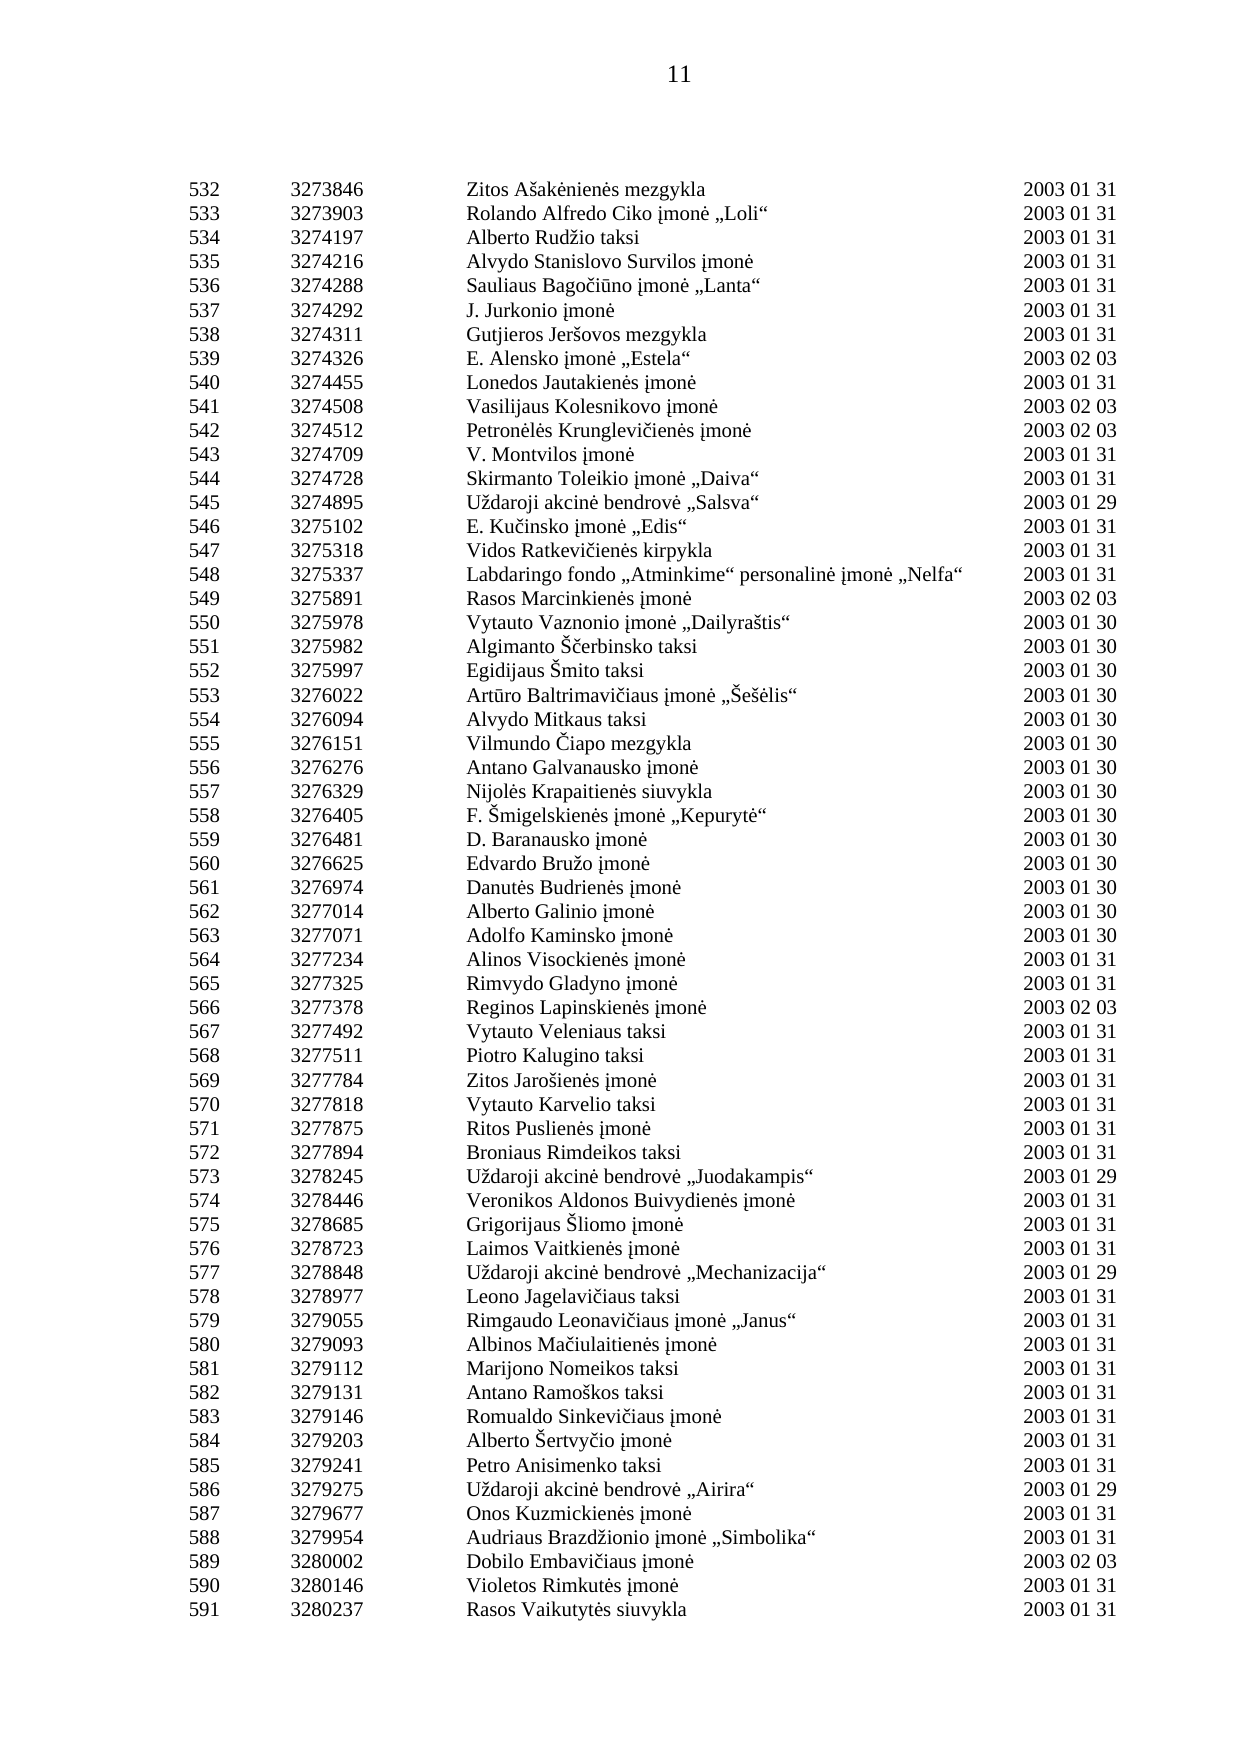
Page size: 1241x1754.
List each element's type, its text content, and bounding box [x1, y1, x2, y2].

table_cell 2003 01 31 [1012, 274, 1181, 297]
table_cell 3278685 [279, 1212, 455, 1236]
table_cell Dobilo Embavičiaus įmonė [455, 1549, 1012, 1573]
table_cell Uždaroji akcinė bendrovė „Airira“ [455, 1477, 1012, 1501]
table_cell Antano Galvanausko įmonė [455, 755, 1012, 779]
table_cell 583 [177, 1404, 279, 1428]
table_cell 2003 01 31 [1012, 1308, 1181, 1332]
table_cell 2003 01 30 [1012, 707, 1181, 731]
table_cell 3279275 [279, 1477, 455, 1501]
table_cell 581 [177, 1356, 279, 1380]
table_cell 2003 01 31 [1012, 1332, 1181, 1356]
table_cell 2003 01 30 [1012, 659, 1181, 682]
table_cell Rimvydo Gladyno įmonė [455, 971, 1012, 995]
table_cell 2003 01 31 [1012, 1140, 1181, 1164]
table_cell 580 [177, 1332, 279, 1356]
table_cell 3277511 [279, 1044, 455, 1067]
table_cell 3277234 [279, 947, 455, 971]
table_cell 3273846 [279, 177, 455, 201]
table_cell Edvardo Bružo įmonė [455, 851, 1012, 875]
table_cell Uždaroji akcinė bendrovė „Juodakampis“ [455, 1164, 1012, 1188]
table_cell 2003 01 30 [1012, 731, 1181, 755]
table_cell 3274292 [279, 298, 455, 322]
table_cell Artūro Baltrimavičiaus įmonė „Šešėlis“ [455, 683, 1012, 707]
table_cell 551 [177, 634, 279, 658]
table_cell D. Baranausko įmonė [455, 827, 1012, 851]
table_cell 3277071 [279, 923, 455, 947]
table_cell 3276329 [279, 779, 455, 803]
table_cell 2003 01 31 [1012, 322, 1181, 346]
table_cell F. Šmigelskienės įmonė „Kepurytė“ [455, 803, 1012, 827]
table_cell 3276151 [279, 731, 455, 755]
table_cell 589 [177, 1549, 279, 1573]
table_cell 535 [177, 249, 279, 273]
table_cell Zitos Jarošienės įmonė [455, 1068, 1012, 1092]
table_cell 574 [177, 1188, 279, 1212]
table_cell 2003 01 31 [1012, 298, 1181, 322]
table_cell 2003 01 31 [1012, 1525, 1181, 1549]
table_cell 587 [177, 1501, 279, 1525]
table_cell 571 [177, 1116, 279, 1140]
table_cell 3276276 [279, 755, 455, 779]
table_cell 2003 01 30 [1012, 779, 1181, 803]
table_cell 3278848 [279, 1260, 455, 1284]
table_cell 559 [177, 827, 279, 851]
table_cell Alberto Rudžio taksi [455, 225, 1012, 249]
table_cell 2003 01 31 [1012, 225, 1181, 249]
table_cell 573 [177, 1164, 279, 1188]
table_cell 2003 01 31 [1012, 1573, 1181, 1597]
table_cell 3277325 [279, 971, 455, 995]
table_cell 545 [177, 490, 279, 514]
table_cell 2003 01 30 [1012, 610, 1181, 634]
table_cell 2003 02 03 [1012, 394, 1181, 418]
table_cell 591 [177, 1597, 279, 1621]
table_cell 541 [177, 394, 279, 418]
table_cell 542 [177, 418, 279, 442]
table_cell Gutjieros Jeršovos mezgykla [455, 322, 1012, 346]
table_cell E. Kučinsko įmonė „Edis“ [455, 514, 1012, 538]
table_cell 2003 01 31 [1012, 1284, 1181, 1308]
table_cell 540 [177, 370, 279, 394]
table_cell 2003 01 31 [1012, 1188, 1181, 1212]
table_cell 2003 02 03 [1012, 586, 1181, 610]
table_cell 2003 01 31 [1012, 177, 1181, 201]
table_cell V. Montvilos įmonė [455, 442, 1012, 466]
table_cell 577 [177, 1260, 279, 1284]
table_cell 2003 01 31 [1012, 1092, 1181, 1116]
table_cell 3278446 [279, 1188, 455, 1212]
table_cell 3277014 [279, 899, 455, 923]
table_cell 3275997 [279, 659, 455, 682]
table_cell 2003 01 29 [1012, 1477, 1181, 1501]
table_cell 2003 01 29 [1012, 1260, 1181, 1284]
table_cell 568 [177, 1044, 279, 1067]
table_cell Petro Anisimenko taksi [455, 1453, 1012, 1477]
table_cell 588 [177, 1525, 279, 1549]
table_cell 2003 01 31 [1012, 538, 1181, 562]
table_cell Uždaroji akcinė bendrovė „Mechanizacija“ [455, 1260, 1012, 1284]
table_cell Vilmundo Čiapo mezgykla [455, 731, 1012, 755]
table_cell 2003 01 31 [1012, 1380, 1181, 1404]
table_cell Rolando Alfredo Ciko įmonė „Loli“ [455, 201, 1012, 225]
table_cell 3280002 [279, 1549, 455, 1573]
table_cell Audriaus Brazdžionio įmonė „Simbolika“ [455, 1525, 1012, 1549]
table_cell 3276974 [279, 875, 455, 899]
table_cell 3277894 [279, 1140, 455, 1164]
table_cell 2003 01 29 [1012, 1164, 1181, 1188]
table_cell Ritos Puslienės įmonė [455, 1116, 1012, 1140]
table_cell 2003 02 03 [1012, 418, 1181, 442]
table_cell 2003 01 30 [1012, 899, 1181, 923]
table_cell 585 [177, 1453, 279, 1477]
table_cell 3278723 [279, 1236, 455, 1260]
table_cell Onos Kuzmickienės įmonė [455, 1501, 1012, 1525]
table_cell 2003 01 30 [1012, 634, 1181, 658]
table_cell Albinos Mačiulaitienės įmonė [455, 1332, 1012, 1356]
table_cell 561 [177, 875, 279, 899]
table_cell 3276022 [279, 683, 455, 707]
table_cell 3274455 [279, 370, 455, 394]
table_cell 560 [177, 851, 279, 875]
table_cell 3279093 [279, 1332, 455, 1356]
table_cell 564 [177, 947, 279, 971]
table_cell 536 [177, 274, 279, 297]
table_cell 543 [177, 442, 279, 466]
table_cell 3273903 [279, 201, 455, 225]
table_cell 575 [177, 1212, 279, 1236]
table_cell 570 [177, 1092, 279, 1116]
table_cell 3277818 [279, 1092, 455, 1116]
table_cell 3276625 [279, 851, 455, 875]
table_cell 2003 01 30 [1012, 803, 1181, 827]
table_cell 2003 01 30 [1012, 923, 1181, 947]
table_cell 2003 01 31 [1012, 1212, 1181, 1236]
table_cell Laimos Vaitkienės įmonė [455, 1236, 1012, 1260]
table_cell 3279203 [279, 1429, 455, 1452]
table_cell 2003 01 31 [1012, 466, 1181, 490]
table_cell 2003 01 31 [1012, 1236, 1181, 1260]
table_cell Alinos Visockienės įmonė [455, 947, 1012, 971]
table_cell 569 [177, 1068, 279, 1092]
table_cell 554 [177, 707, 279, 731]
table_cell Uždaroji akcinė bendrovė „Salsva“ [455, 490, 1012, 514]
table_cell Skirmanto Toleikio įmonė „Daiva“ [455, 466, 1012, 490]
table_cell 3274895 [279, 490, 455, 514]
table_cell 2003 01 31 [1012, 1501, 1181, 1525]
table_cell Violetos Rimkutės įmonė [455, 1573, 1012, 1597]
table_cell Marijono Nomeikos taksi [455, 1356, 1012, 1380]
table_cell 550 [177, 610, 279, 634]
table_cell Adolfo Kaminsko įmonė [455, 923, 1012, 947]
table_cell 563 [177, 923, 279, 947]
table_cell Rimgaudo Leonavičiaus įmonė „Janus“ [455, 1308, 1012, 1332]
table_cell 3275978 [279, 610, 455, 634]
table_cell 557 [177, 779, 279, 803]
table_cell 2003 02 03 [1012, 346, 1181, 370]
table_cell 2003 01 31 [1012, 1453, 1181, 1477]
table_cell 582 [177, 1380, 279, 1404]
table_cell 3274508 [279, 394, 455, 418]
table_cell Nijolės Krapaitienės siuvykla [455, 779, 1012, 803]
table_cell 3280237 [279, 1597, 455, 1621]
table_cell Zitos Ašakėnienės mezgykla [455, 177, 1012, 201]
table_cell 584 [177, 1429, 279, 1452]
table_cell 3278245 [279, 1164, 455, 1188]
table_cell 556 [177, 755, 279, 779]
table_cell 3274197 [279, 225, 455, 249]
table_cell Vytauto Karvelio taksi [455, 1092, 1012, 1116]
table_cell 2003 01 31 [1012, 1019, 1181, 1043]
table_cell 532 [177, 177, 279, 201]
table_cell 548 [177, 562, 279, 586]
table_cell 586 [177, 1477, 279, 1501]
table_cell 3274288 [279, 274, 455, 297]
table_cell 2003 01 31 [1012, 514, 1181, 538]
table_cell 3274512 [279, 418, 455, 442]
table_cell 3274709 [279, 442, 455, 466]
table_cell 2003 01 31 [1012, 947, 1181, 971]
table_cell 3274311 [279, 322, 455, 346]
table_cell 2003 01 31 [1012, 249, 1181, 273]
table_cell Algimanto Ščerbinsko taksi [455, 634, 1012, 658]
table_cell 3275318 [279, 538, 455, 562]
table_cell Vytauto Vaznonio įmonė „Dailyraštis“ [455, 610, 1012, 634]
table_cell 2003 01 29 [1012, 490, 1181, 514]
table_cell 3277875 [279, 1116, 455, 1140]
table_cell Vidos Ratkevičienės kirpykla [455, 538, 1012, 562]
table_cell 2003 01 31 [1012, 1068, 1181, 1092]
table_cell 3277378 [279, 995, 455, 1019]
table_cell 3278977 [279, 1284, 455, 1308]
table_cell Broniaus Rimdeikos taksi [455, 1140, 1012, 1164]
table_cell 3276481 [279, 827, 455, 851]
table_cell 3276094 [279, 707, 455, 731]
table_cell J. Jurkonio įmonė [455, 298, 1012, 322]
table_cell Grigorijaus Šliomo įmonė [455, 1212, 1012, 1236]
table_cell Piotro Kalugino taksi [455, 1044, 1012, 1067]
table_cell 534 [177, 225, 279, 249]
table_cell 576 [177, 1236, 279, 1260]
table_cell 533 [177, 201, 279, 225]
table_cell 2003 01 30 [1012, 755, 1181, 779]
table_cell 2003 01 31 [1012, 971, 1181, 995]
table_cell 2003 01 31 [1012, 1116, 1181, 1140]
table_cell 3275891 [279, 586, 455, 610]
table_cell 562 [177, 899, 279, 923]
table_cell Vytauto Veleniaus taksi [455, 1019, 1012, 1043]
table_cell 579 [177, 1308, 279, 1332]
table_cell 3274326 [279, 346, 455, 370]
table_cell 2003 01 30 [1012, 683, 1181, 707]
table_cell Alvydo Mitkaus taksi [455, 707, 1012, 731]
table_cell Rasos Vaikutytės siuvykla [455, 1597, 1012, 1621]
table_cell 567 [177, 1019, 279, 1043]
table_cell 553 [177, 683, 279, 707]
table_cell 544 [177, 466, 279, 490]
table_cell 3279131 [279, 1380, 455, 1404]
table_cell E. Alensko įmonė „Estela“ [455, 346, 1012, 370]
table_cell Petronėlės Krunglevičienės įmonė [455, 418, 1012, 442]
table_cell 546 [177, 514, 279, 538]
table_cell 572 [177, 1140, 279, 1164]
table_cell Leono Jagelavičiaus taksi [455, 1284, 1012, 1308]
table_cell 3279677 [279, 1501, 455, 1525]
table_cell Lonedos Jautakienės įmonė [455, 370, 1012, 394]
table_cell 3279241 [279, 1453, 455, 1477]
table_cell 3275102 [279, 514, 455, 538]
table_cell 2003 01 31 [1012, 1429, 1181, 1452]
table_cell 2003 01 30 [1012, 827, 1181, 851]
table_cell 2003 01 31 [1012, 1044, 1181, 1067]
table_cell 3275337 [279, 562, 455, 586]
table_cell 3277784 [279, 1068, 455, 1092]
table_cell 2003 01 31 [1012, 442, 1181, 466]
table_cell 3274216 [279, 249, 455, 273]
table_cell 3274728 [279, 466, 455, 490]
table_cell 3279146 [279, 1404, 455, 1428]
table_cell 555 [177, 731, 279, 755]
table_cell 3279954 [279, 1525, 455, 1549]
table_cell 3276405 [279, 803, 455, 827]
table_cell Alberto Šertvyčio įmonė [455, 1429, 1012, 1452]
table_cell Sauliaus Bagočiūno įmonė „Lanta“ [455, 274, 1012, 297]
table_cell 538 [177, 322, 279, 346]
table_cell Alvydo Stanislovo Survilos įmonė [455, 249, 1012, 273]
table_cell 578 [177, 1284, 279, 1308]
table_cell 3275982 [279, 634, 455, 658]
table_cell 3279055 [279, 1308, 455, 1332]
table_cell 2003 01 31 [1012, 201, 1181, 225]
table_cell Alberto Galinio įmonė [455, 899, 1012, 923]
table_cell 2003 01 31 [1012, 1404, 1181, 1428]
table_cell 565 [177, 971, 279, 995]
table_cell Romualdo Sinkevičiaus įmonė [455, 1404, 1012, 1428]
table_cell 3279112 [279, 1356, 455, 1380]
table_cell Rasos Marcinkienės įmonė [455, 586, 1012, 610]
table_cell 2003 01 31 [1012, 562, 1181, 586]
table_cell 2003 01 30 [1012, 875, 1181, 899]
table_cell Veronikos Aldonos Buivydienės įmonė [455, 1188, 1012, 1212]
table_cell 539 [177, 346, 279, 370]
table_cell 566 [177, 995, 279, 1019]
table_cell Danutės Budrienės įmonė [455, 875, 1012, 899]
table_cell 2003 01 30 [1012, 851, 1181, 875]
table_cell 2003 01 31 [1012, 370, 1181, 394]
table_cell 552 [177, 659, 279, 682]
table_cell Egidijaus Šmito taksi [455, 659, 1012, 682]
table_cell Labdaringo fondo „Atminkime“ personalinė įmonė „Nelfa“ [455, 562, 1012, 586]
table_cell 547 [177, 538, 279, 562]
table_cell 537 [177, 298, 279, 322]
table_cell 549 [177, 586, 279, 610]
table_cell 2003 01 31 [1012, 1356, 1181, 1380]
table_cell Antano Ramoškos taksi [455, 1380, 1012, 1404]
table_cell 3280146 [279, 1573, 455, 1597]
table_cell 2003 02 03 [1012, 1549, 1181, 1573]
table_cell 558 [177, 803, 279, 827]
table_cell 2003 01 31 [1012, 1597, 1181, 1621]
table_cell 590 [177, 1573, 279, 1597]
table_cell 3277492 [279, 1019, 455, 1043]
table_cell Vasilijaus Kolesnikovo įmonė [455, 394, 1012, 418]
table_cell 2003 02 03 [1012, 995, 1181, 1019]
table_cell Reginos Lapinskienės įmonė [455, 995, 1012, 1019]
